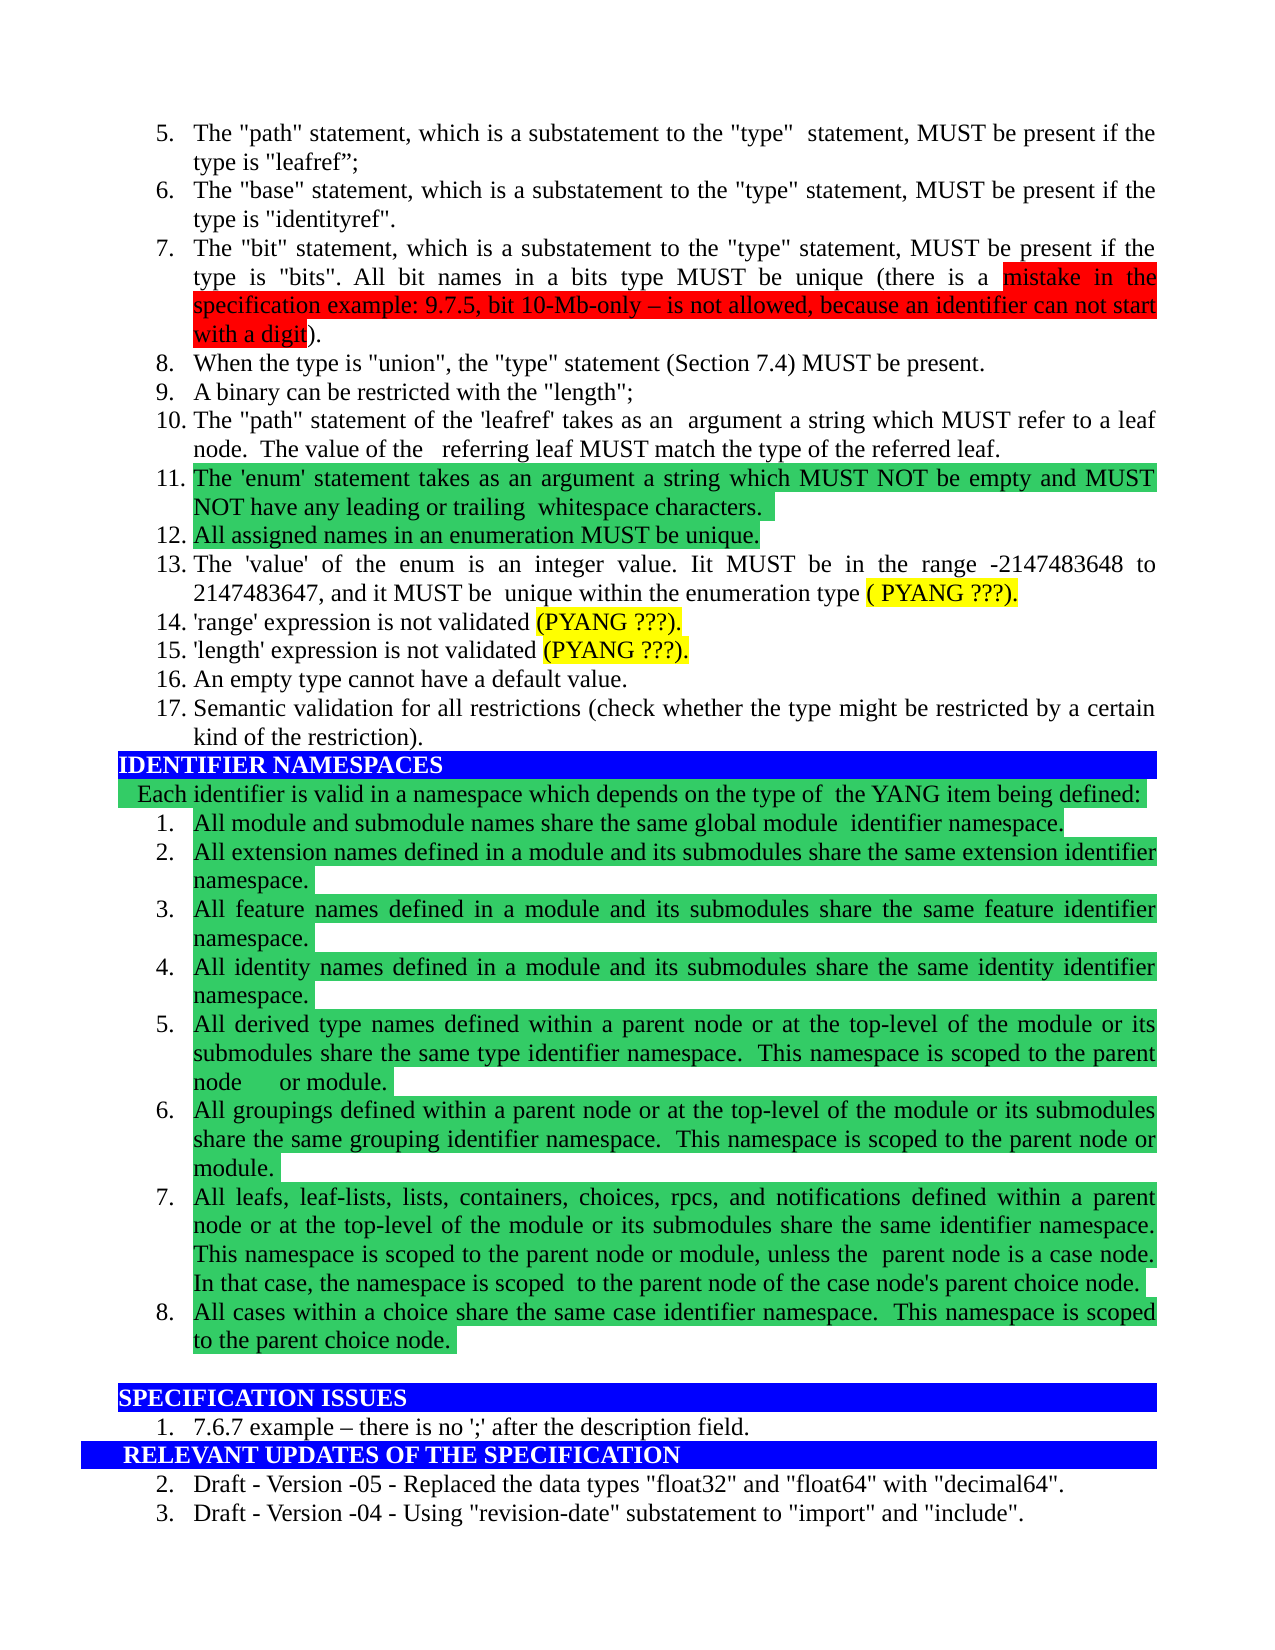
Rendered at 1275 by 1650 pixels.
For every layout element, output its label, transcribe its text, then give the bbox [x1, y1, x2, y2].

list The 'enum' statement takes as an argument a string which MUST NOT be empty and MUST NOT have any leading or trailing whitespace characters. [156, 463, 1157, 521]
list When the type is "union", the "type" statement (Section 7.4) MUST be present. [156, 348, 1157, 377]
list All derived type names defined within a parent node or at the top-level of the module or its submodules share the same type identifier namespace. This namespace is scoped to the parent node or module. [156, 1009, 1157, 1096]
list All identity names defined in a module and its submodules share the same identity identifier namespace. [156, 952, 1157, 1009]
list The "base" statement, which is a substatement to the "type" statement, MUST be present if the type is "identityref". [156, 176, 1157, 233]
list All module and submodule names share the same global module identifier namespace. [156, 808, 1157, 837]
list A binary can be restricted with the "length"; [156, 377, 1157, 406]
list The "path" statement of the 'leafref' takes as an argument a string which MUST refer to a leaf node. The value of the referring leaf MUST match the type of the referred leaf. [156, 406, 1157, 463]
list Draft - Version -05 - Replaced the data types "float32" and "float64" with "decimal64". [156, 1469, 1157, 1498]
list 'range' expression is not validated (PYANG ???). [156, 607, 1157, 636]
list All groupings defined within a parent node or at the top-level of the module or its submodules share the same grouping identifier namespace. This namespace is scoped to the parent node or module. [156, 1096, 1157, 1182]
text IDENTIFIER NAMESPACES [118, 751, 1157, 779]
list All assigned names in an enumeration MUST be unique. [156, 521, 1157, 549]
list 7.6.7 example – there is no ';' after the description field. [156, 1412, 1157, 1441]
list All cases within a choice share the same case identifier namespace. This namespace is scoped to the parent choice node. [156, 1297, 1157, 1354]
list RELEVANT UPDATES OF THE SPECIFICATION [81, 1441, 1157, 1469]
list All extension names defined in a module and its submodules share the same extension identifier namespace. [156, 837, 1157, 894]
list The "bit" statement, which is a substatement to the "type" statement, MUST be present if the type is "bits". All bit names in a bits type MUST be unique (there is a mistake in the specification example: 9.7.5, bit 10-Mb-only – is not allowed, because an identifier can not start with a digit). [156, 233, 1157, 348]
list Semantic validation for all restrictions (check whether the type might be restricted by a certain kind of the restriction). [156, 693, 1157, 751]
list Draft - Version -04 - Using "revision-date" substatement to "import" and "include". [156, 1498, 1157, 1527]
text SPECIFICATION ISSUES [118, 1383, 1157, 1412]
list The "path" statement, which is a substatement to the "type" statement, MUST be present if the type is "leafref”; [156, 118, 1157, 176]
text Each identifier is valid in a namespace which depends on the type of the YANG item being defined: [118, 779, 1157, 808]
list The 'value' of the enum is an integer value. Iit MUST be in the range -2147483648 to 2147483647, and it MUST be unique within the enumeration type ( PYANG ???). [156, 549, 1157, 607]
list An empty type cannot have a default value. [156, 664, 1157, 693]
list All feature names defined in a module and its submodules share the same feature identifier namespace. [156, 894, 1157, 952]
list All leafs, leaf-lists, lists, containers, choices, rpcs, and notifications defined within a parent node or at the top-level of the module or its submodules share the same identifier namespace. This namespace is scoped to the parent node or module, unless the parent node is a case node. In that case, the namespace is scoped to the parent node of the case node's parent choice node. [156, 1182, 1157, 1297]
list 'length' expression is not validated (PYANG ???). [156, 636, 1157, 664]
